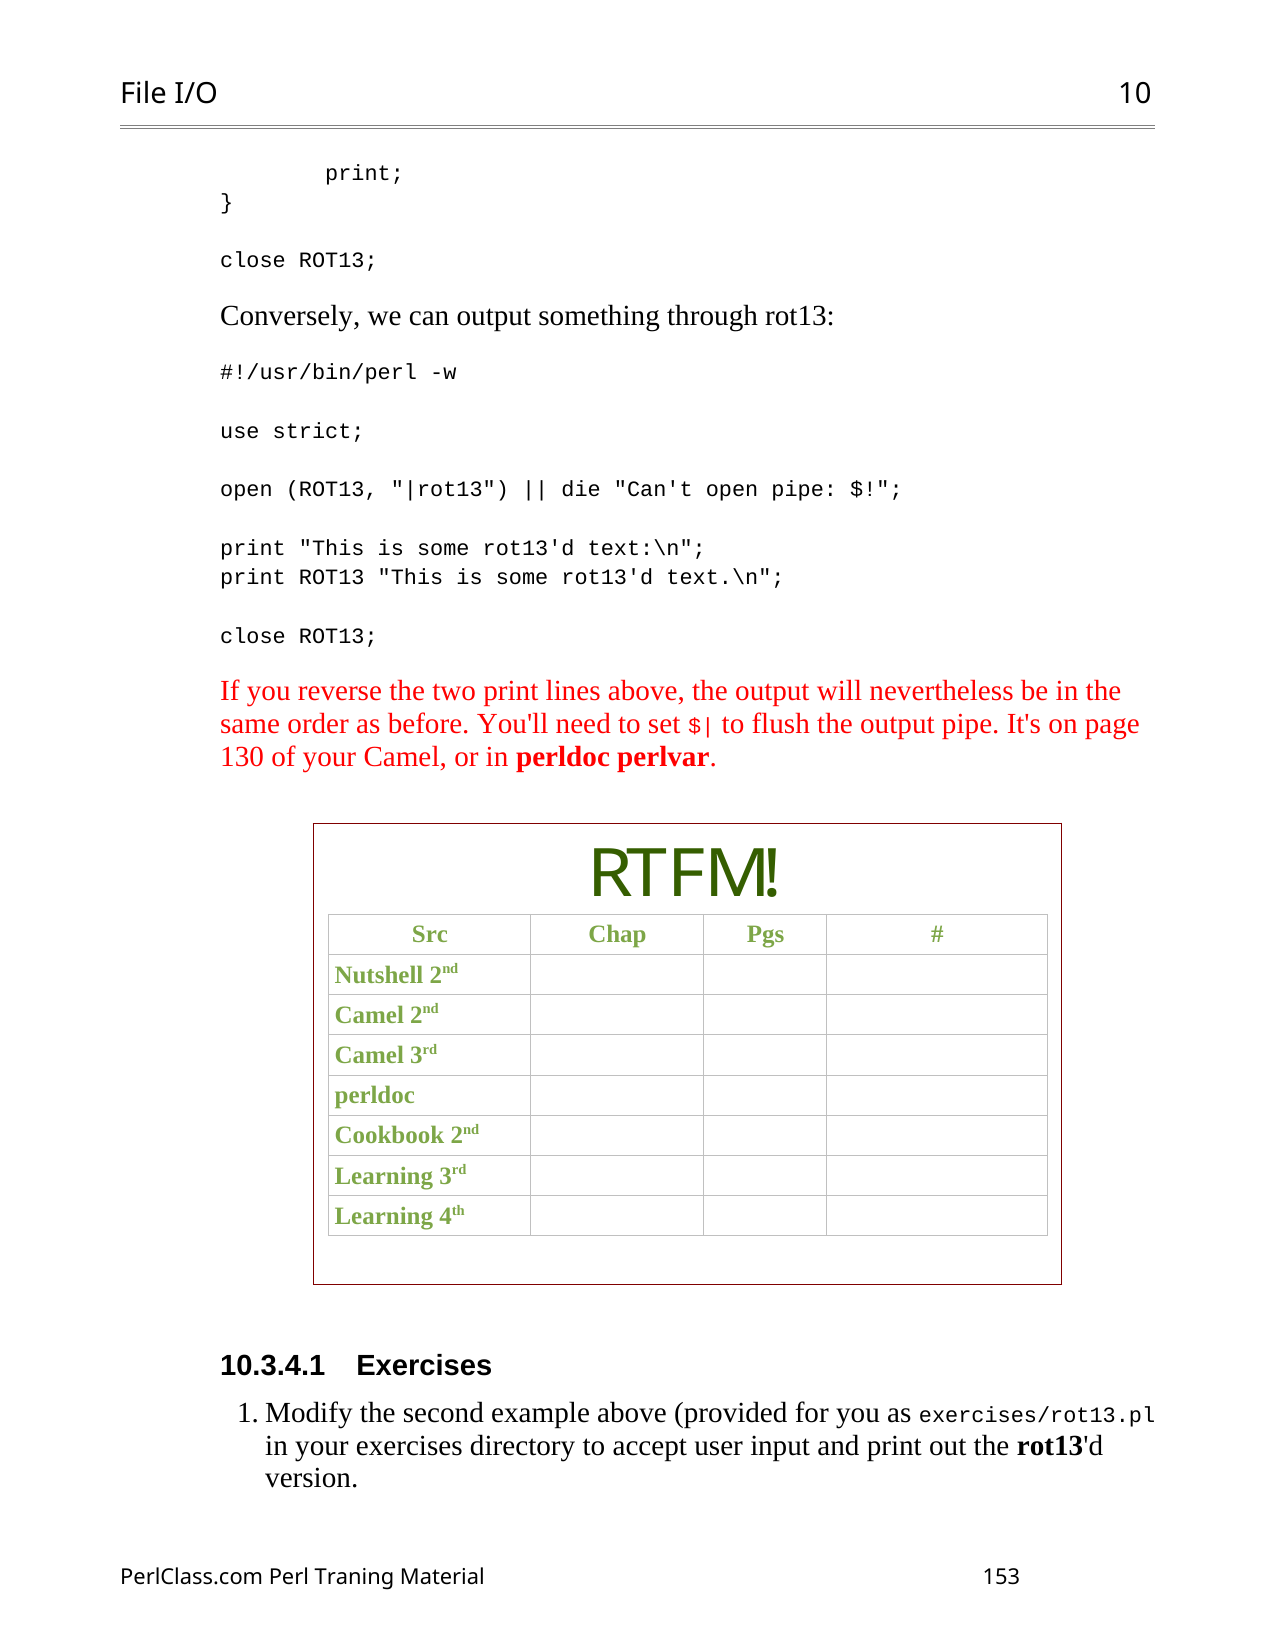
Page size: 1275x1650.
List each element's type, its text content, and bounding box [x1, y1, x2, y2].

table_cell perldoc [329, 1076, 530, 1115]
table_cell [704, 955, 826, 994]
table_cell [531, 1076, 703, 1115]
text close ROT13; [220, 245, 1155, 274]
table_cell [704, 1156, 826, 1195]
table_cell Camel 2nd [329, 995, 530, 1034]
table_cell Learning 4th [329, 1196, 530, 1235]
text Conversely, we can output something through rot13: [220, 299, 1155, 332]
text print "This is some rot13'd text:\n"; [220, 532, 1155, 562]
text open (ROT13, "|rot13") || die "Can't open pipe: $!"; [220, 474, 1155, 503]
table_cell [531, 955, 703, 994]
table_cell Cookbook 2nd [329, 1116, 530, 1155]
table_header # [827, 915, 1047, 954]
table_cell [531, 1156, 703, 1195]
table_cell [827, 1076, 1047, 1115]
table_cell [704, 1076, 826, 1115]
text #!/usr/bin/perl -w [220, 357, 1155, 386]
table_cell Nutshell 2nd [329, 955, 530, 994]
table_header Src [329, 915, 530, 954]
text close ROT13; [220, 620, 1155, 649]
table_cell [827, 1156, 1047, 1195]
table_cell [531, 1035, 703, 1074]
table_cell Camel 3rd [329, 1035, 530, 1074]
table_cell [704, 1035, 826, 1074]
table_cell [531, 1116, 703, 1155]
text print; [220, 157, 1155, 187]
table_cell [704, 1196, 826, 1235]
table_header Pgs [704, 915, 826, 954]
table_cell [827, 1035, 1047, 1074]
table_cell [827, 995, 1047, 1034]
text use strict; [220, 415, 1155, 445]
table_cell [827, 955, 1047, 994]
table_cell Learning 3rd [329, 1156, 530, 1195]
table_cell [531, 995, 703, 1034]
table_cell [531, 1196, 703, 1235]
text If you reverse the two print lines above, the output will nevertheless be in the same order as before. You'll need to set $| to flush the output pipe. It's on page 130 of your Camel, or in perldoc perlvar. [220, 674, 1155, 772]
table_cell [704, 1116, 826, 1155]
subtitle Exercises [220, 1342, 1155, 1381]
text print ROT13 "This is some rot13'd text.\n"; [220, 562, 1155, 591]
text 1. Modify the second example above (provided for you as exercises/rot13.pl in your exercises directory to accept user input and print out the rot13'd version. [220, 1396, 1155, 1494]
table_cell [827, 1116, 1047, 1155]
table_header Chap [531, 915, 703, 954]
text } [220, 187, 1155, 216]
table_cell [704, 995, 826, 1034]
table_cell [827, 1196, 1047, 1235]
